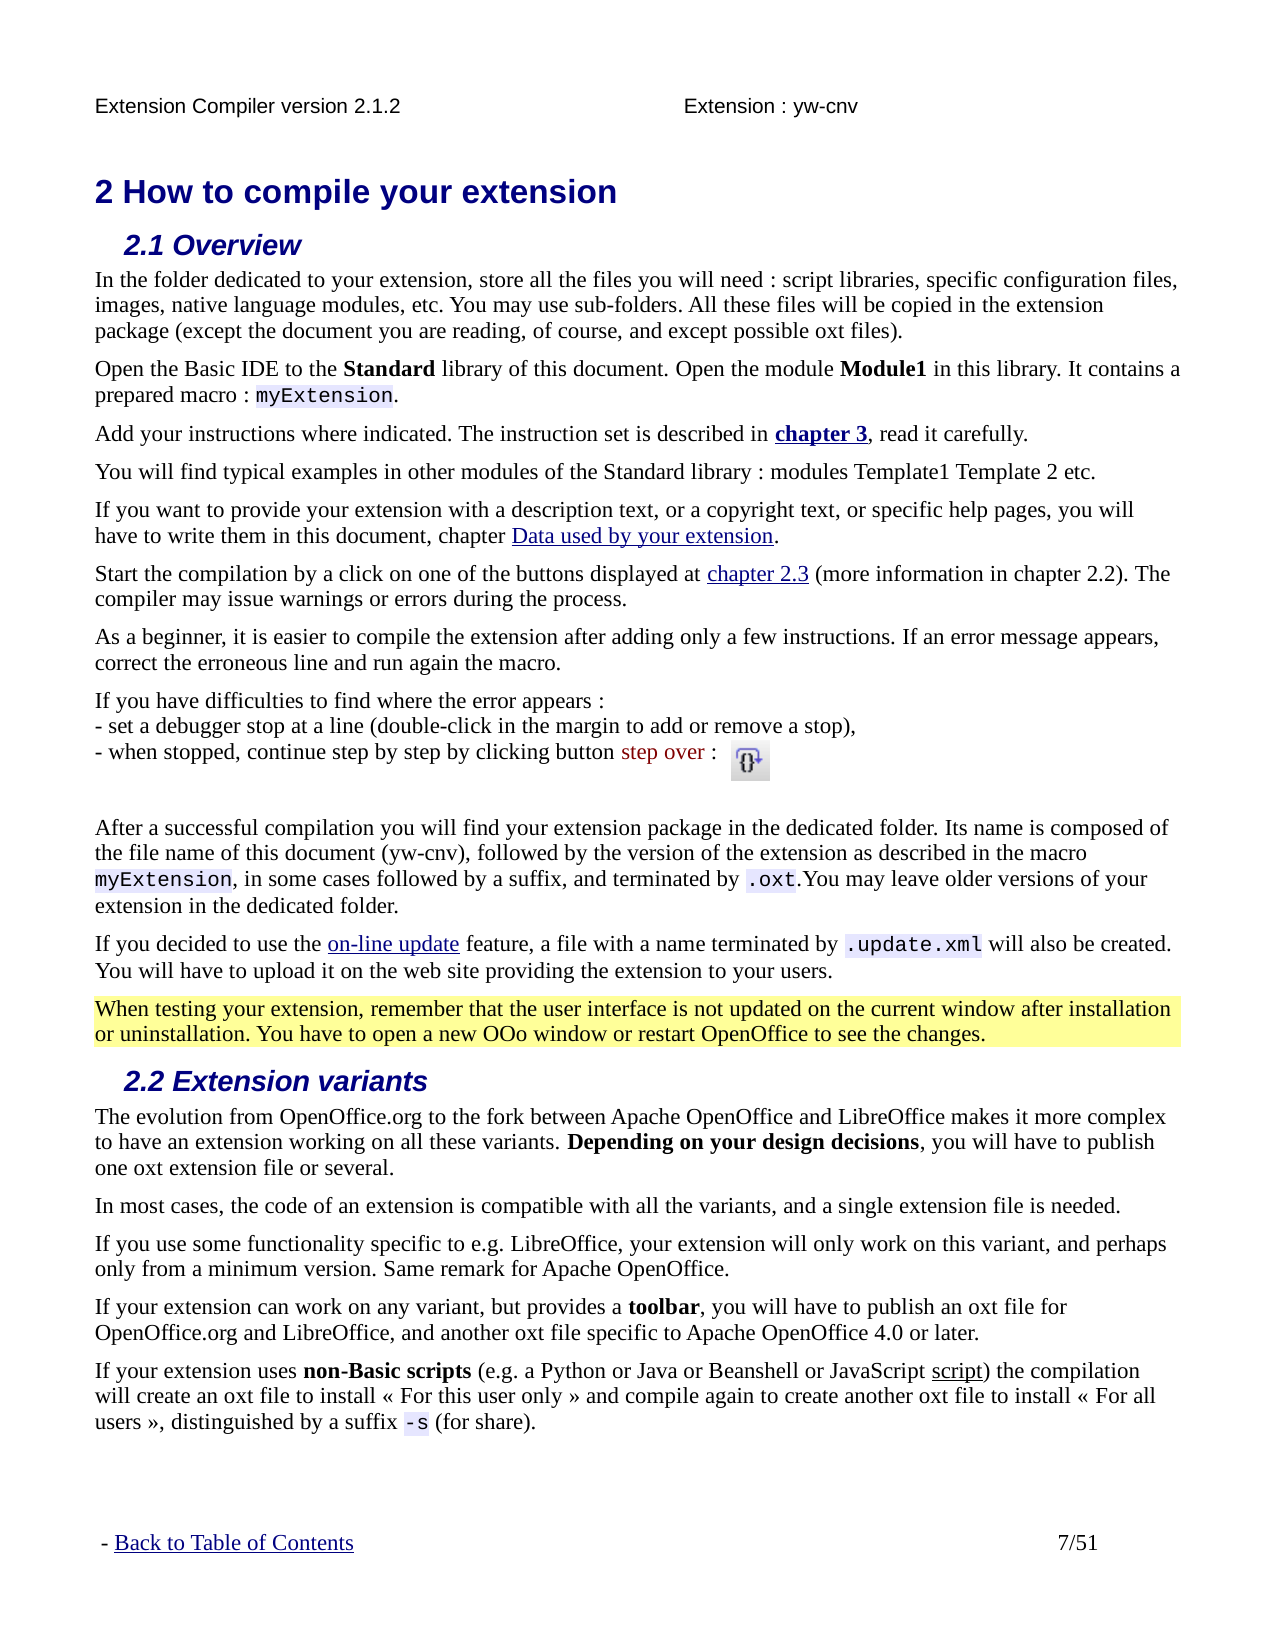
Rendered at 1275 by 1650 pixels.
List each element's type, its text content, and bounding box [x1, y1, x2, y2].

text The evolution from OpenOffice.org to the fork between Apache OpenOffice and LibreOffice makes it more complex to have an extension working on all these variants. Depending on your design decisions, you will have to publish one oxt extension file or several. [94, 1104, 1181, 1180]
subtitle Overview [124, 228, 1181, 261]
text Start the compilation by a click on one of the buttons displayed at chapter 2.3 (more information in chapter 2.2). The compiler may issue warnings or errors during the process. [94, 561, 1181, 612]
text If your extension uses non-Basic scripts (e.g. a Python or Java or Beanshell or JavaScript script) the compilation will create an oxt file to install « For this user only » and compile again to create another oxt file to install « For all users », distinguished by a suffix -s (for share). [94, 1358, 1181, 1436]
text Add your instructions where indicated. The instruction set is described in chapter 3, read it carefully. [94, 421, 1181, 446]
subtitle Extension variants [124, 1065, 1181, 1098]
picture [731, 740, 770, 781]
text If you want to provide your extension with a description text, or a copyright text, or specific help pages, you will have to write them in this document, chapter Data used by your extension. [94, 497, 1181, 548]
text After a successful compilation you will find your extension package in the dedicated folder. Its name is composed of the file name of this document (yw-cnv), followed by the version of the extension as described in the macro myExtension, in some cases followed by a suffix, and terminated by .oxt.You may leave older versions of your extension in the dedicated folder. [94, 815, 1181, 918]
text If you use some functionality specific to e.g. LibreOffice, your extension will only work on this variant, and perhaps only from a minimum version. Same remark for Apache OpenOffice. [94, 1231, 1181, 1282]
text As a beginner, it is easier to compile the extension after adding only a few instructions. If an error message appears, correct the erroneous line and run again the macro. [94, 624, 1181, 675]
text You will find typical examples in other modules of the Standard library : modules Template1 Template 2 etc. [94, 459, 1181, 484]
text When testing your extension, remember that the user interface is not updated on the current window after installation or uninstallation. You have to open a new OOo window or restart OpenOffice to see the changes. [94, 996, 1181, 1047]
text In most cases, the code of an extension is compatible with all the variants, and a single extension file is needed. [94, 1193, 1181, 1218]
subtitle How to compile your extension [94, 172, 1181, 210]
text Open the Basic IDE to the Standard library of this document. Open the module Module1 in this library. It contains a prepared macro : myExtension. [94, 356, 1181, 408]
text If you have difficulties to find where the error appears : - set a debugger stop at a line (double-click in the margin to add or remove a stop), - when stopped, continue step by step by clicking button step over : [94, 688, 1181, 764]
text If you decided to use the on-line update feature, a file with a name terminated by .update.xml will also be created. You will have to upload it on the web site providing the extension to your users. [94, 931, 1181, 983]
text In the folder dedicated to your extension, store all the files you will need : script libraries, specific configuration files, images, native language modules, etc. You may use sub-folders. All these files will be copied in the extension package (except the document you are reading, of course, and except possible oxt files). [94, 267, 1181, 343]
text If your extension can work on any variant, but provides a toolbar, you will have to publish an oxt file for OpenOffice.org and LibreOffice, and another oxt file specific to Apache OpenOffice 4.0 or later. [94, 1294, 1181, 1345]
